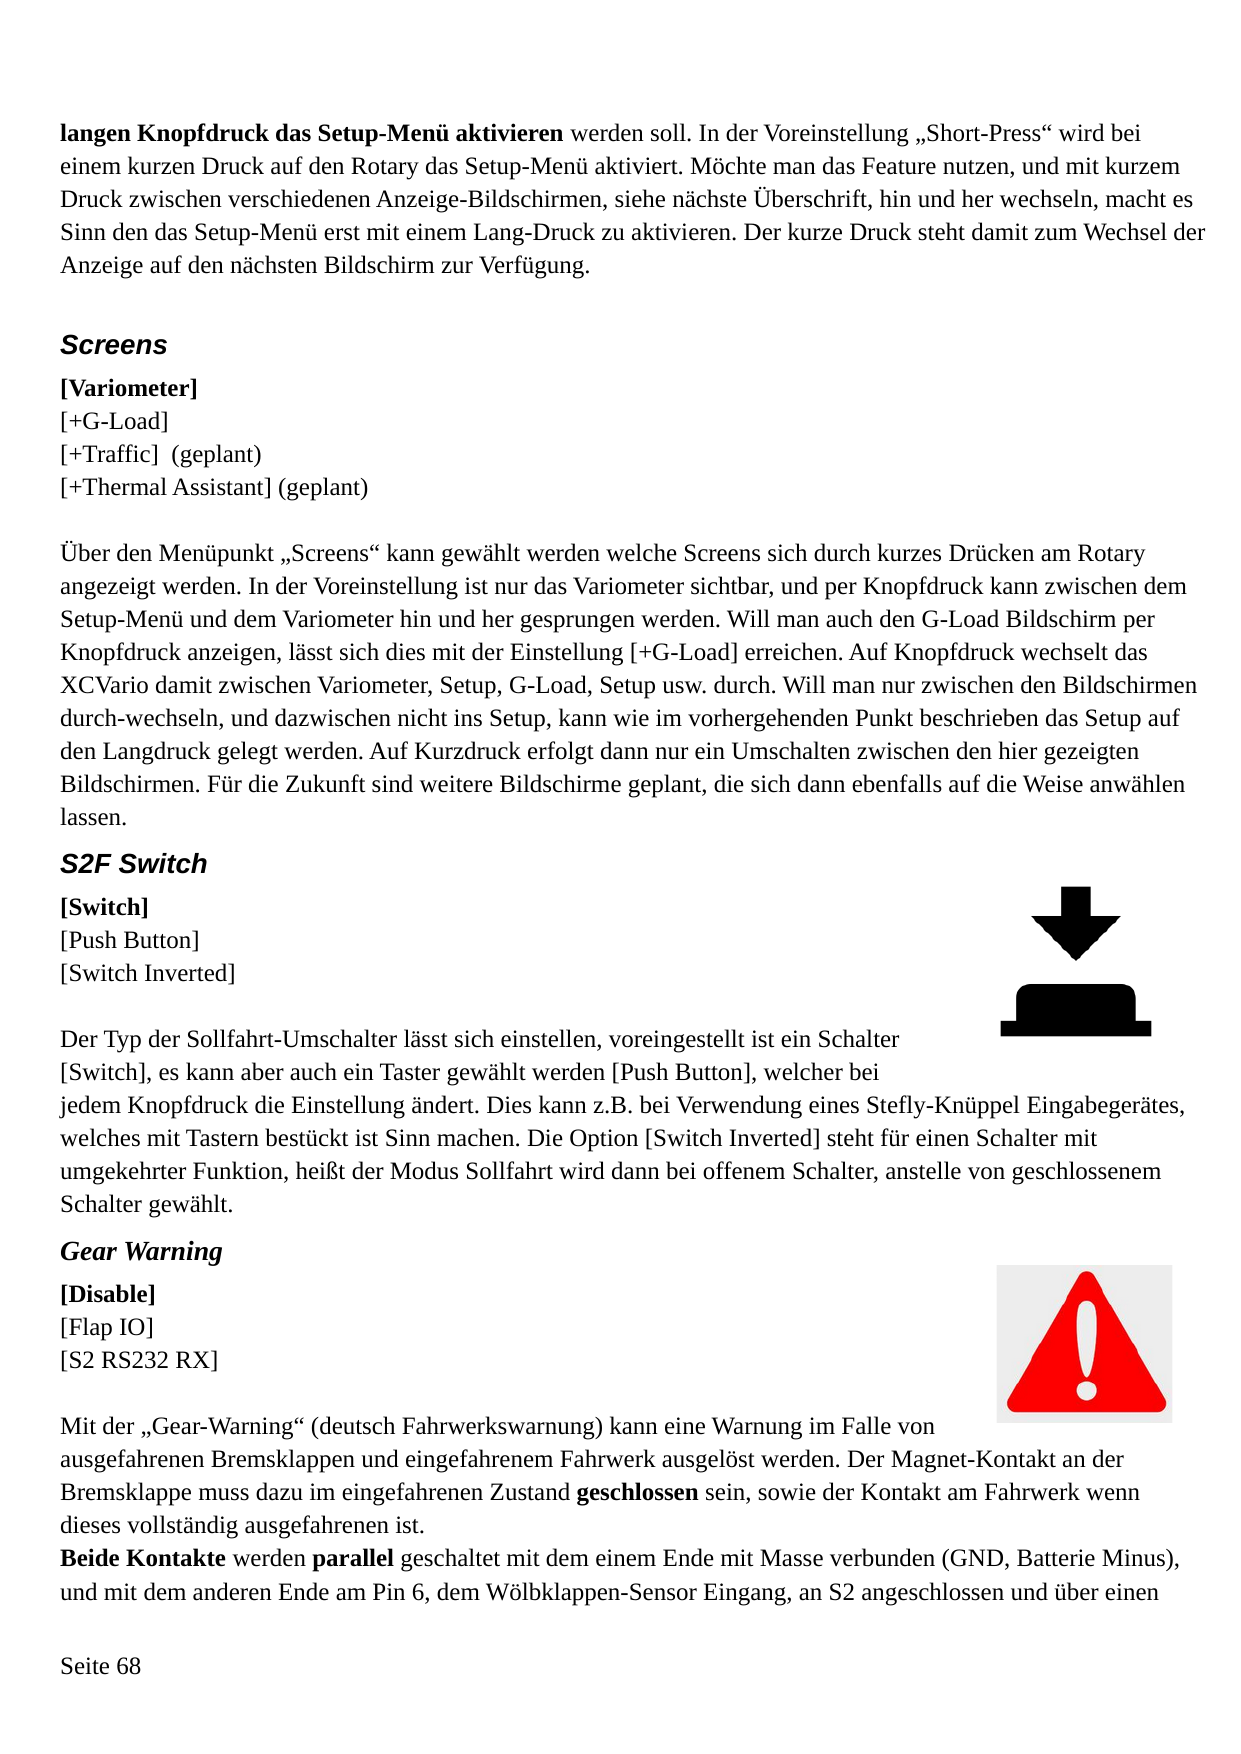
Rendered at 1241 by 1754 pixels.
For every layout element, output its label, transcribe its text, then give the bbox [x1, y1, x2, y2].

text [Disable] [60, 1279, 996, 1308]
text [Switch Inverted] [60, 958, 953, 987]
text [1173, 1279, 1207, 1308]
text [1198, 892, 1207, 921]
text [1173, 1312, 1207, 1341]
text [1198, 925, 1207, 954]
text [+G-Load] [60, 406, 1207, 435]
text [S2 RS232 RX] [60, 1345, 996, 1374]
text [Flap IO] [60, 1312, 996, 1341]
subtitle Gear Warning [60, 1235, 1207, 1267]
text Über den Menüpunkt „Screens“ kann gewählt werden welche Screens sich durch kurzes Drücken am Rotary angezeigt werden. In der Voreinstellung ist nur das Variometer sichtbar, und per Knopfdruck kann zwischen dem Setup-Menü und dem Variometer hin und her gesprungen werden. Will man auch den G-Load Bildschirm per Knopfdruck anzeigen, lässt sich dies mit der Einstellung [+G-Load] erreichen. Auf Knopfdruck wechselt das XCVario damit zwischen Variometer, Setup, G-Load, Setup usw. durch. Will man nur zwischen den Bildschirmen durch-wechseln, und dazwischen nicht ins Setup, kann wie im vorhergehenden Punkt beschrieben das Setup auf den Langdruck gelegt werden. Auf Kurzdruck erfolgt dann nur ein Umschalten zwischen den hier gezeigten Bildschirmen. Für die Zukunft sind weitere Bildschirme geplant, die sich dann ebenfalls auf die Weise anwählen lassen. [60, 538, 1207, 831]
text langen Knopfdruck das Setup-Menü aktivieren werden soll. In der Voreinstellung „Short-Press“ wird bei einem kurzen Druck auf den Rotary das Setup-Menü aktiviert. Möchte man das Feature nutzen, und mit kurzem Druck zwischen verschiedenen Anzeige-Bildschirmen, siehe nächste Überschrift, hin und her wechseln, macht es Sinn den das Setup-Menü erst mit einem Lang-Druck zu aktivieren. Der kurze Druck steht damit zum Wechsel der Anzeige auf den nächsten Bildschirm zur Verfügung. [60, 118, 1207, 279]
text Mit der „Gear-Warning“ (deutsch Fahrwerkswarnung) kann eine Warnung im Falle von ausgefahrenen Bremsklappen und eingefahrenem Fahrwerk ausgelöst werden. Der Magnet-Kontakt an der Bremsklappe muss dazu im eingefahrenen Zustand geschlossen sein, sowie der Kontakt am Fahrwerk wenn dieses vollständig ausgefahrenen ist. [60, 1411, 1207, 1539]
picture [953, 853, 1198, 1065]
text [+Thermal Assistant] (geplant) [60, 472, 1207, 501]
text [+Traffic] (geplant) [60, 439, 1207, 468]
picture [996, 1265, 1173, 1423]
text [Push Button] [60, 925, 953, 954]
subtitle S2F Switch [60, 848, 1207, 880]
text Beide Kontakte werden parallel geschaltet mit dem einem Ende mit Masse verbunden (GND, Batterie Minus), und mit dem anderen Ende am Pin 6, dem Wölbklappen-Sensor Eingang, an S2 angeschlossen und über einen [60, 1543, 1207, 1605]
text [Switch] [60, 892, 953, 921]
text Der Typ der Sollfahrt-Umschalter lässt sich einstellen, voreingestellt ist ein Schalter [Switch], es kann aber auch ein Taster gewählt werden [Push Button], welcher bei jedem Knopfdruck die Einstellung ändert. Dies kann z.B. bei Verwendung eines Stefly-Knüppel Eingabegerätes, welches mit Tastern bestückt ist Sinn machen. Die Option [Switch Inverted] steht für einen Schalter mit umgekehrter Funktion, heißt der Modus Sollfahrt wird dann bei offenem Schalter, anstelle von geschlossenem Schalter gewählt. [60, 1024, 1207, 1218]
text [Variometer] [60, 373, 1207, 402]
subtitle Screens [60, 329, 1207, 361]
text [1173, 1345, 1207, 1374]
